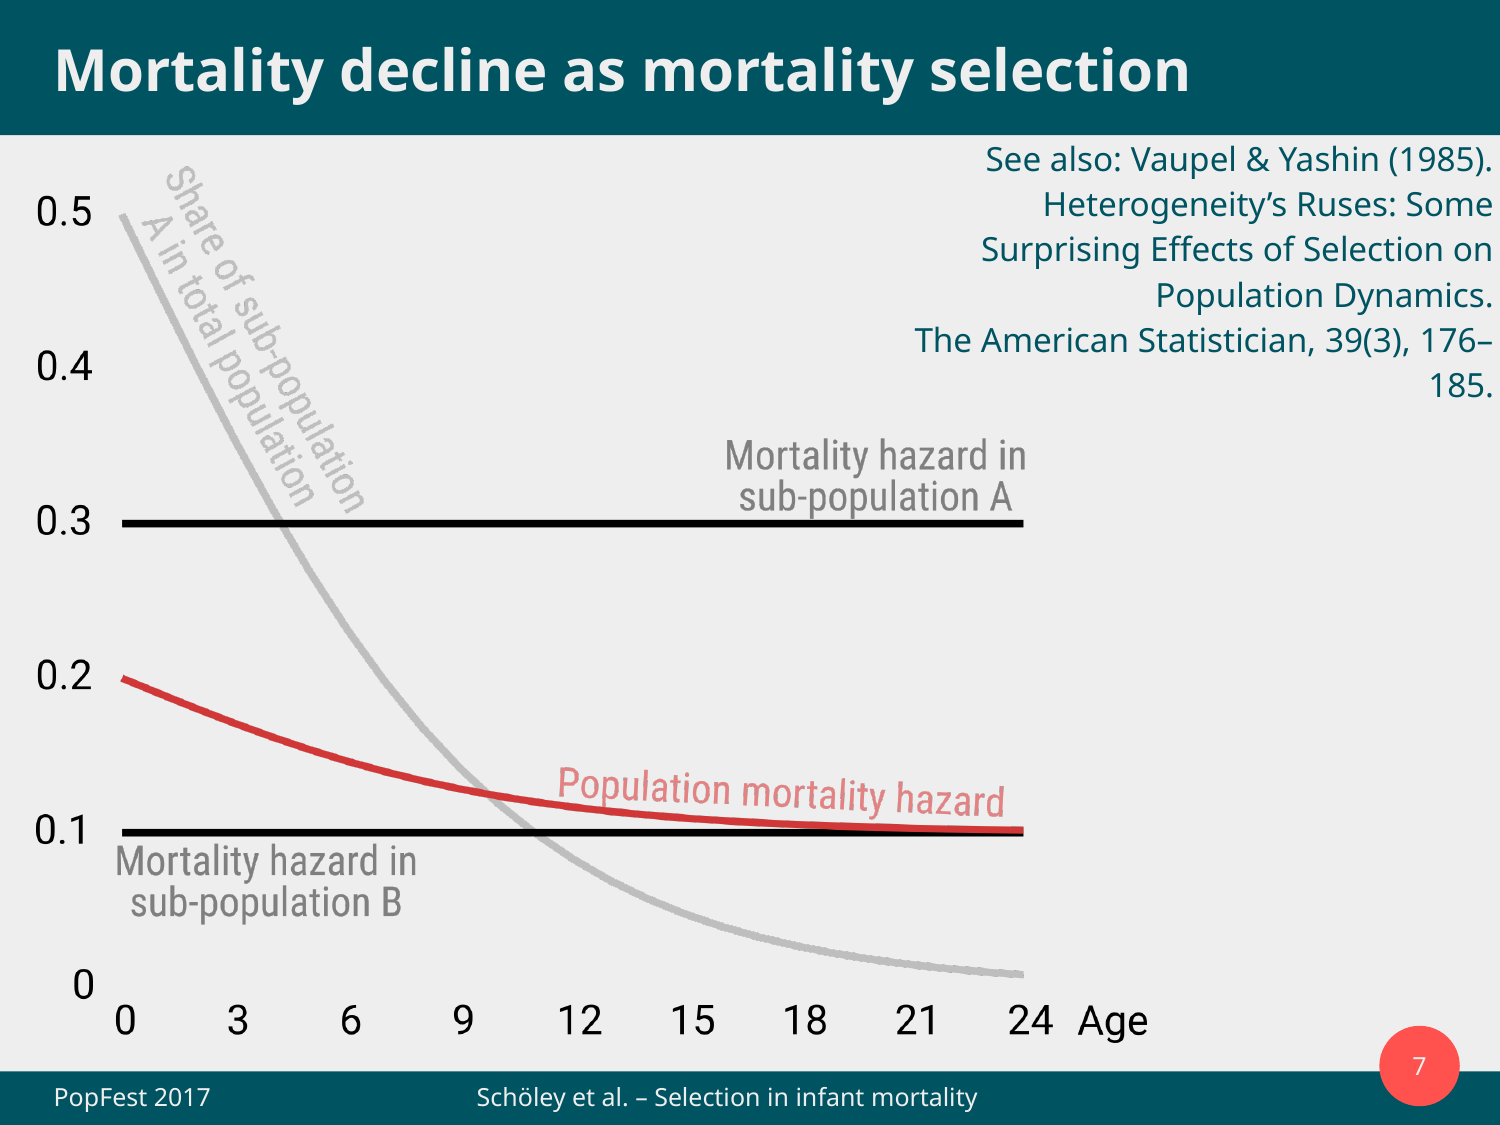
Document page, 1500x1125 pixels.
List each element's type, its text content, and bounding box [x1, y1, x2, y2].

text_box See also: Vaupel & Yashin (1985). Heterogeneity’s Ruses: Some Surprising Effects of Selection on Population Dynamics. The American Statistician, 39(3), 176–185. [870, 128, 1500, 441]
title Mortality decline as mortality selection [53, 0, 1447, 141]
picture [36, 163, 1147, 1043]
